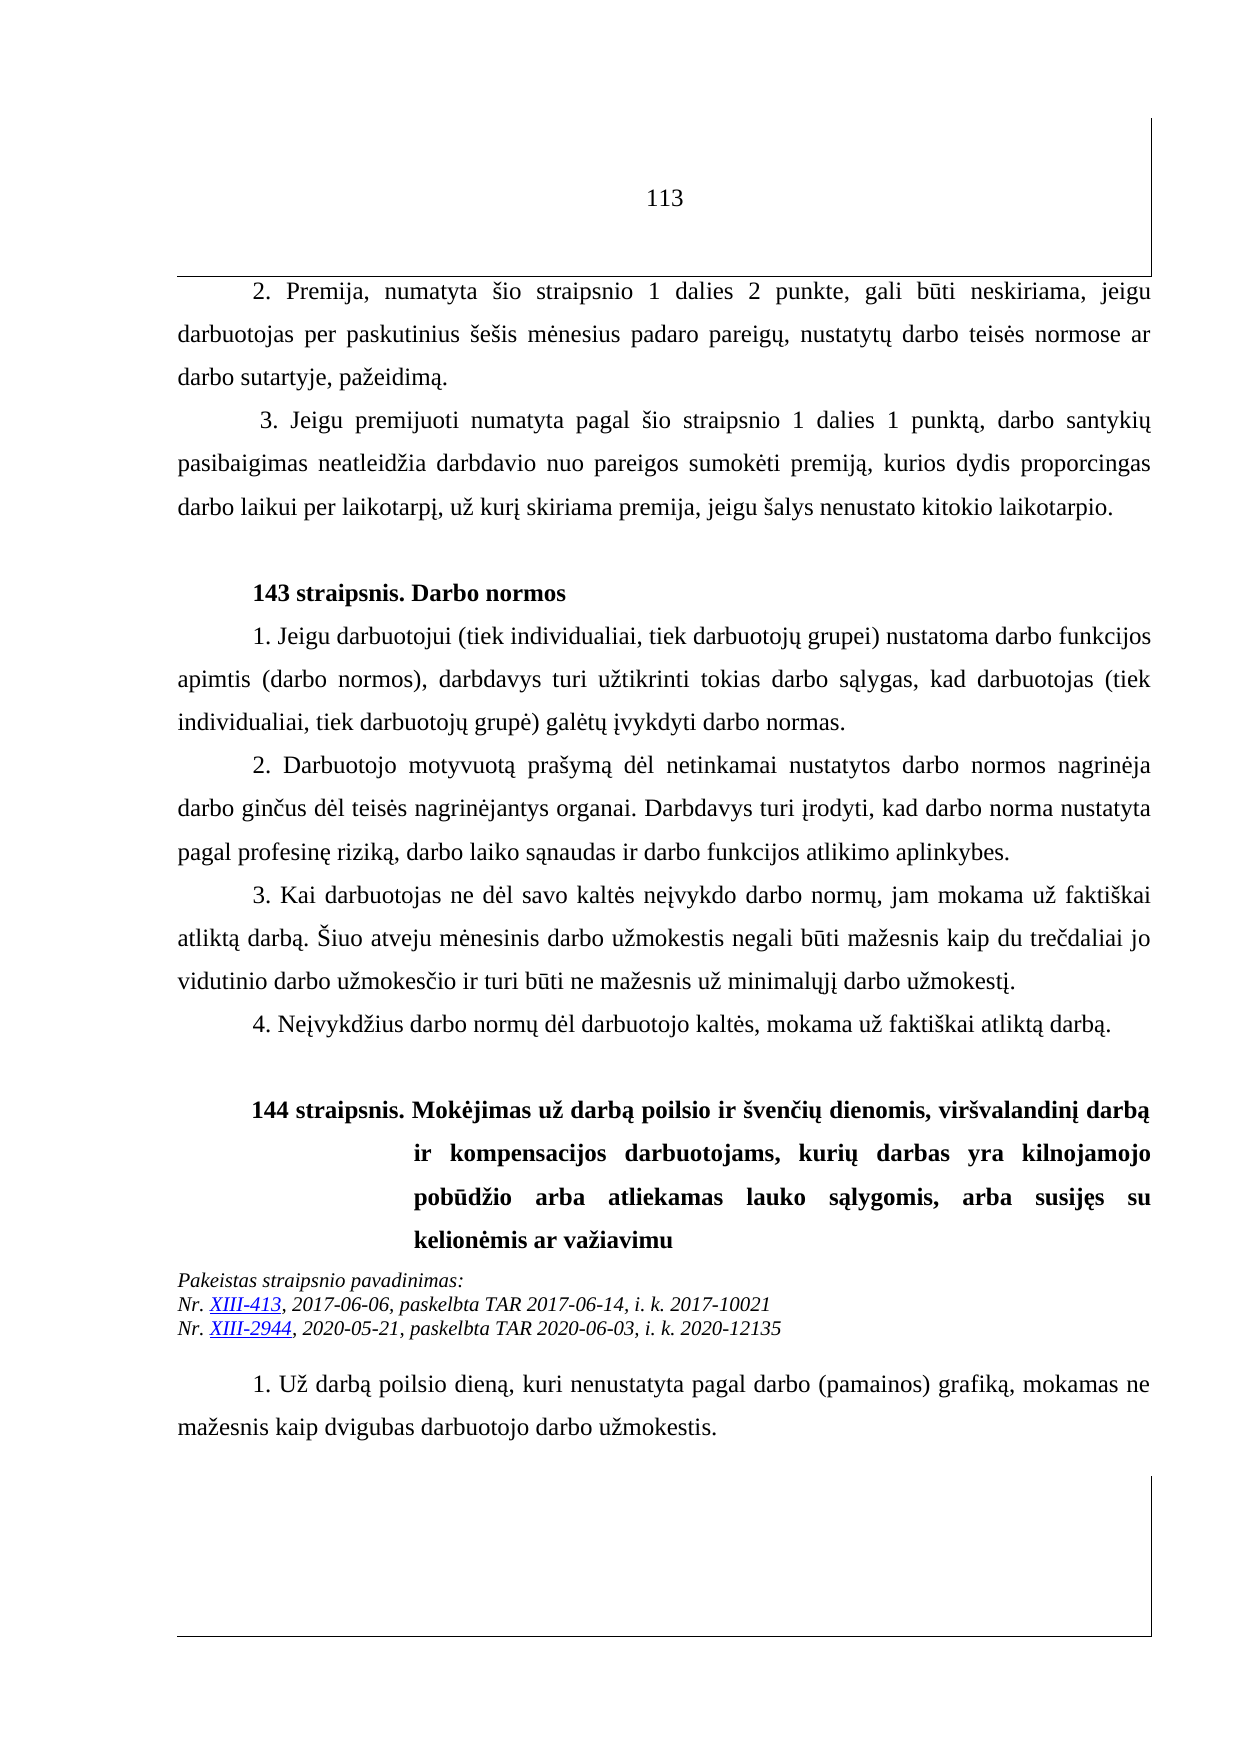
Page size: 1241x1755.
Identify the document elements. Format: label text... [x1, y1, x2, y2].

subtitle 143 straipsnis. Darbo normos [177, 578, 1152, 607]
text 1. Už darbą poilsio dieną, kuri nenustatyta pagal darbo (pamainos) grafiką, mokamas ne mažesnis kaip dvigubas darbuotojo darbo užmokestis. [177, 1369, 1152, 1441]
text 4. Neįvykdžius darbo normų dėl darbuotojo kaltės, mokama už faktiškai atliktą darbą. [177, 1009, 1152, 1038]
text 3. Jeigu premijuoti numatyta pagal šio straipsnio 1 dalies 1 punktą, darbo santykių pasibaigimas neatleidžia darbdavio nuo pareigos sumokėti premiją, kurios dydis proporcingas darbo laikui per laikotarpį, už kurį skiriama premija, jeigu šalys nenustato kitokio laikotarpio. [177, 405, 1152, 520]
text Nr. XIII-413, 2017-06-06, paskelbta TAR 2017-06-14, i. k. 2017-10021 [177, 1292, 1152, 1316]
text Pakeistas straipsnio pavadinimas: [177, 1268, 1152, 1292]
text Nr. XIII-2944, 2020-05-21, paskelbta TAR 2020-06-03, i. k. 2020-12135 [177, 1316, 1152, 1340]
text 1. Jeigu darbuotojui (tiek individualiai, tiek darbuotojų grupei) nustatoma darbo funkcijos apimtis (darbo normos), darbdavys turi užtikrinti tokias darbo sąlygas, kad darbuotojas (tiek individualiai, tiek darbuotojų grupė) galėtų įvykdyti darbo normas. [177, 621, 1152, 736]
text 3. Kai darbuotojas ne dėl savo kaltės neįvykdo darbo normų, jam mokama už faktiškai atliktą darbą. Šiuo atveju mėnesinis darbo užmokestis negali būti mažesnis kaip du trečdaliai jo vidutinio darbo užmokesčio ir turi būti ne mažesnis už minimalųjį darbo užmokestį. [177, 880, 1152, 995]
text 2. Premija, numatyta šio straipsnio 1 dalies 2 punkte, gali būti neskiriama, jeigu darbuotojas per paskutinius šešis mėnesius padaro pareigų, nustatytų darbo teisės normose ar darbo sutartyje, pažeidimą. [177, 276, 1152, 391]
subtitle 144 straipsnis. Mokėjimas už darbą poilsio ir švenčių dienomis, viršvalandinį darbą ir kompensacijos darbuotojams, kurių darbas yra kilnojamojo pobūdžio arba atliekamas lauko sąlygomis, arba susijęs su kelionėmis ar važiavimu [251, 1095, 1152, 1253]
text 2. Darbuotojo motyvuotą prašymą dėl netinkamai nustatytos darbo normos nagrinėja darbo ginčus dėl teisės nagrinėjantys organai. Darbdavys turi įrodyti, kad darbo norma nustatyta pagal profesinę riziką, darbo laiko sąnaudas ir darbo funkcijos atlikimo aplinkybes. [177, 750, 1152, 865]
